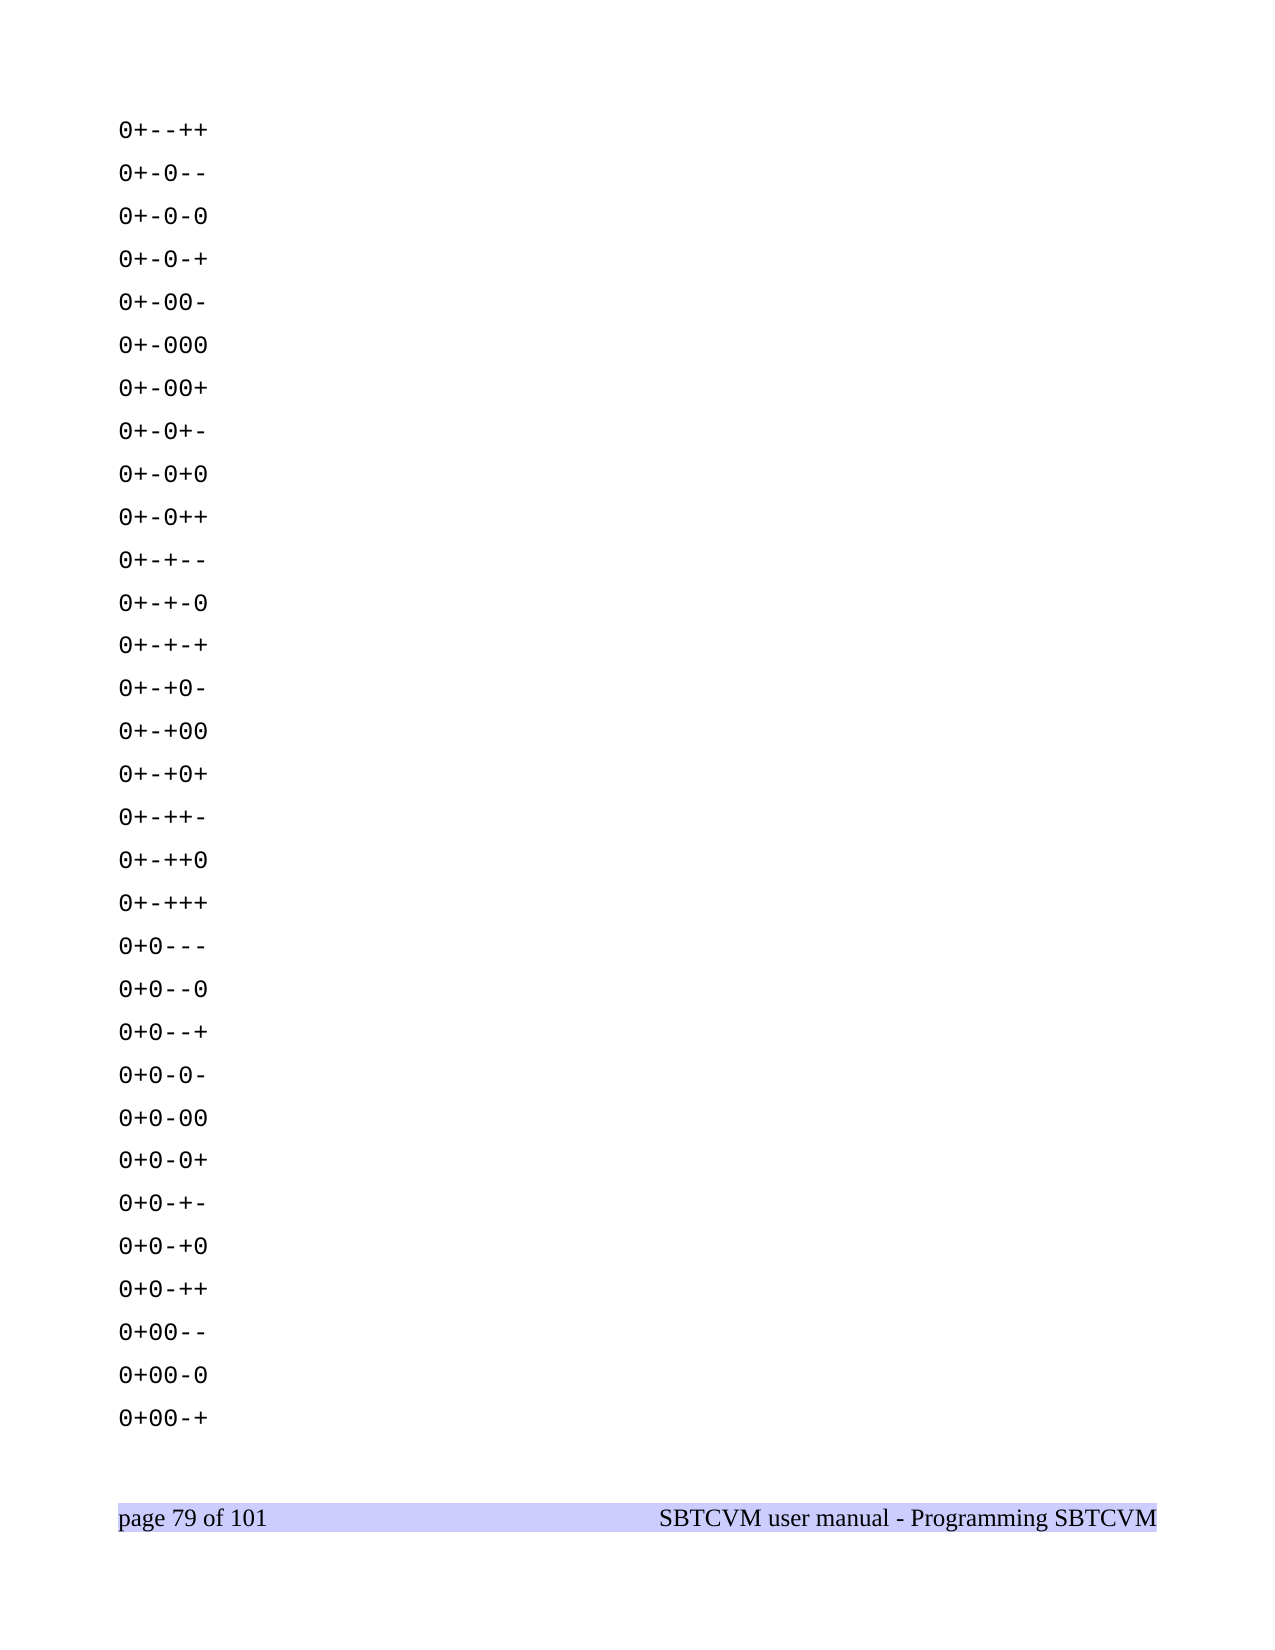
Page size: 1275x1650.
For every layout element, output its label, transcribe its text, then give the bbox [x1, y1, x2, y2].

text 0+0--+ [118, 1019, 1157, 1048]
text 0+-+-- [118, 547, 1157, 576]
text 0+-++0 [118, 848, 1157, 876]
text 0+-00+ [118, 376, 1157, 404]
text 0+0--0 [118, 976, 1157, 1005]
text 0+-+0- [118, 676, 1157, 704]
text 0+0-+- [118, 1191, 1157, 1219]
text 0+0--- [118, 933, 1157, 962]
text 0+-0+- [118, 418, 1157, 447]
text 0+-0+0 [118, 461, 1157, 490]
text 0+-0++ [118, 504, 1157, 533]
text 0+--++ [118, 118, 1157, 146]
text 0+00-0 [118, 1363, 1157, 1391]
text 0+-+++ [118, 891, 1157, 919]
text 0+-0-+ [118, 247, 1157, 275]
text 0+0-++ [118, 1277, 1157, 1305]
text 0+0-+0 [118, 1234, 1157, 1262]
text 0+-000 [118, 333, 1157, 361]
text 0+-++- [118, 805, 1157, 833]
text 0+-+0+ [118, 762, 1157, 790]
text 0+0-0- [118, 1062, 1157, 1091]
text 0+-+-0 [118, 590, 1157, 618]
text 0+-0-0 [118, 204, 1157, 232]
text 0+-+-+ [118, 633, 1157, 661]
text 0+0-0+ [118, 1148, 1157, 1176]
text 0+-00- [118, 290, 1157, 318]
text 0+00-- [118, 1320, 1157, 1348]
text 0+-0-- [118, 161, 1157, 189]
text 0+0-00 [118, 1105, 1157, 1133]
text 0+-+00 [118, 719, 1157, 747]
text 0+00-+ [118, 1406, 1157, 1434]
